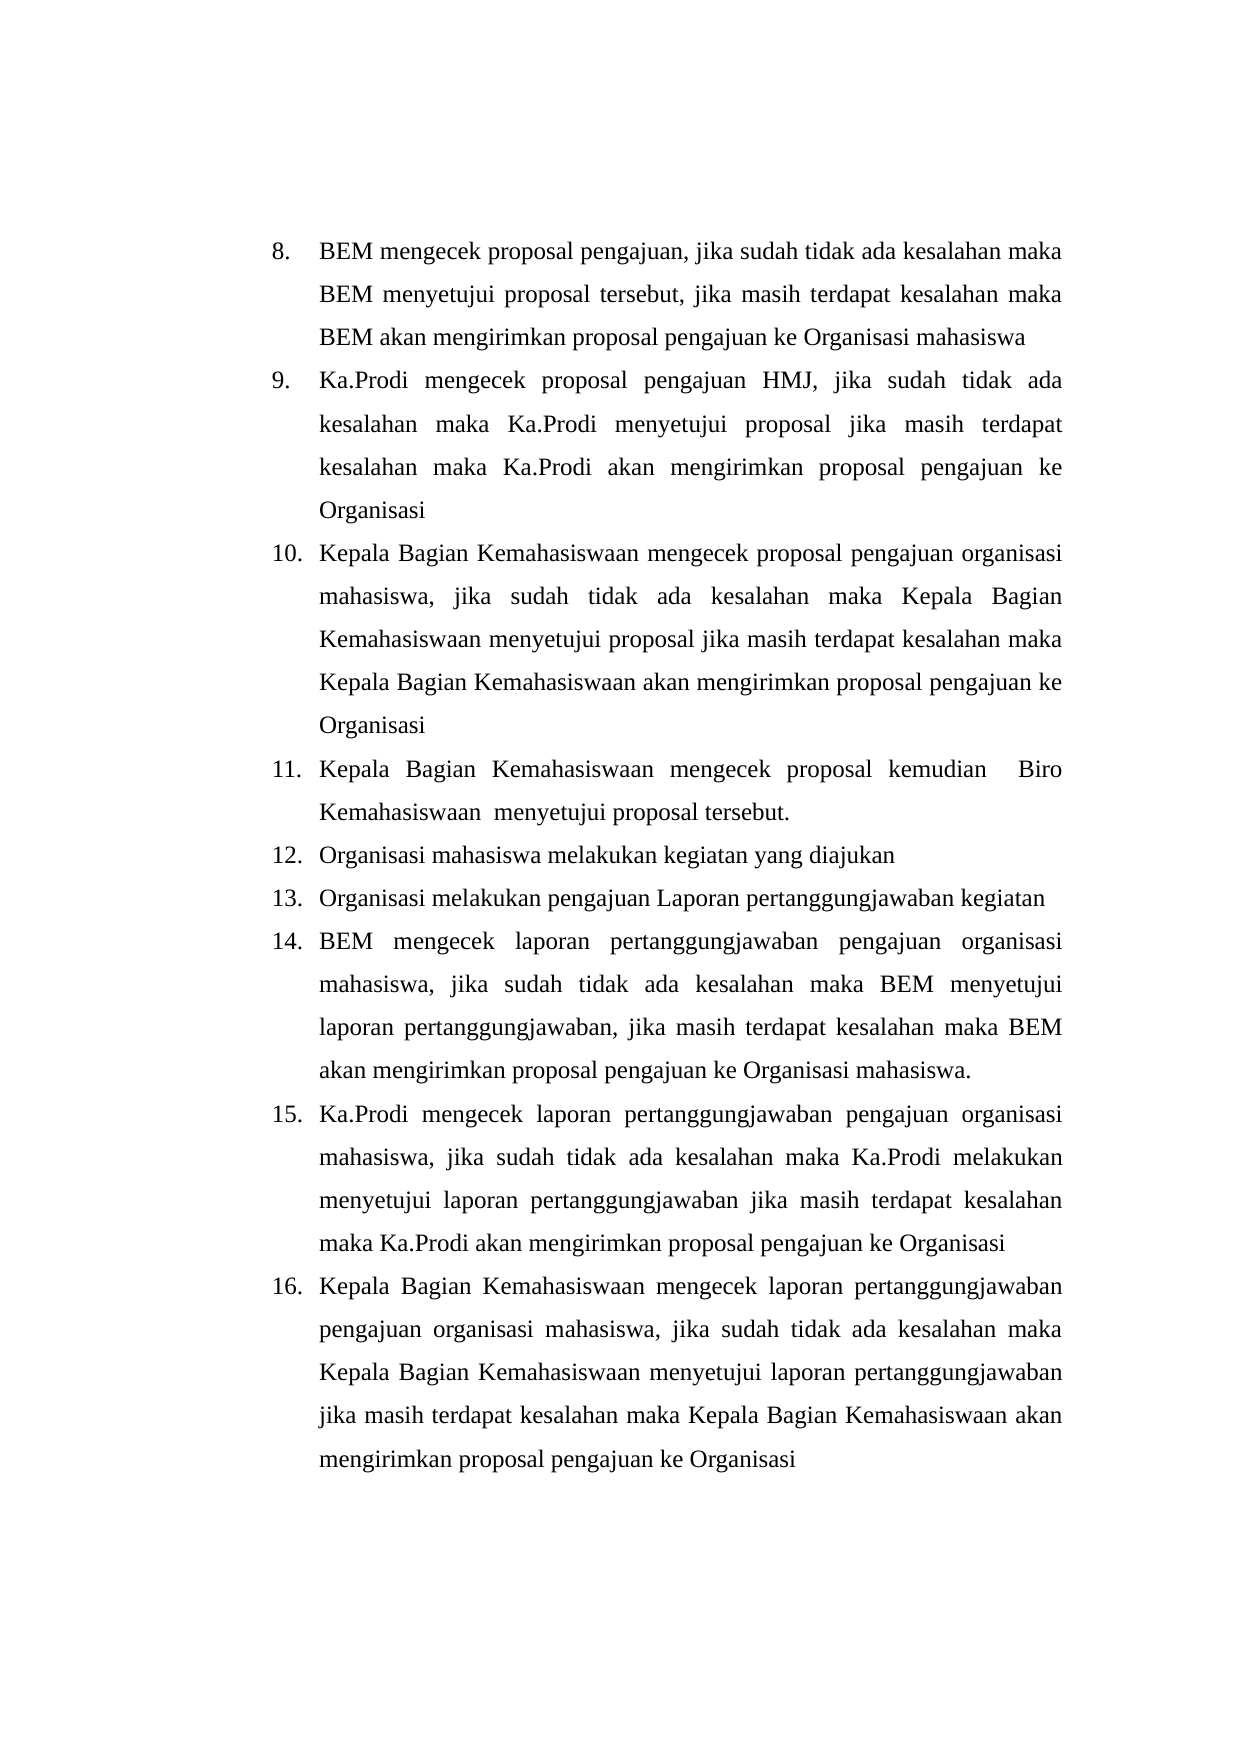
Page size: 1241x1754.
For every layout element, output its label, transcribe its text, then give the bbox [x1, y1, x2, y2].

list Kepala Bagian Kemahasiswaan mengecek proposal pengajuan organisasi mahasiswa, jika sudah tidak ada kesalahan maka Kepala Bagian Kemahasiswaan menyetujui proposal jika masih terdapat kesalahan maka Kepala Bagian Kemahasiswaan akan mengirimkan proposal pengajuan ke Organisasi [272, 538, 1063, 739]
list Kepala Bagian Kemahasiswaan mengecek laporan pertanggungjawaban pengajuan organisasi mahasiswa, jika sudah tidak ada kesalahan maka Kepala Bagian Kemahasiswaan menyetujui laporan pertanggungjawaban jika masih terdapat kesalahan maka Kepala Bagian Kemahasiswaan akan mengirimkan proposal pengajuan ke Organisasi [272, 1271, 1063, 1472]
list Ka.Prodi mengecek laporan pertanggungjawaban pengajuan organisasi mahasiswa, jika sudah tidak ada kesalahan maka Ka.Prodi melakukan menyetujui laporan pertanggungjawaban jika masih terdapat kesalahan maka Ka.Prodi akan mengirimkan proposal pengajuan ke Organisasi [272, 1099, 1063, 1257]
list BEM mengecek proposal pengajuan, jika sudah tidak ada kesalahan maka BEM menyetujui proposal tersebut, jika masih terdapat kesalahan maka BEM akan mengirimkan proposal pengajuan ke Organisasi mahasiswa [272, 236, 1063, 351]
list BEM mengecek laporan pertanggungjawaban pengajuan organisasi mahasiswa, jika sudah tidak ada kesalahan maka BEM menyetujui laporan pertanggungjawaban, jika masih terdapat kesalahan maka BEM akan mengirimkan proposal pengajuan ke Organisasi mahasiswa. [272, 926, 1063, 1084]
list Organisasi mahasiswa melakukan kegiatan yang diajukan [272, 840, 1063, 869]
list Ka.Prodi mengecek proposal pengajuan HMJ, jika sudah tidak ada kesalahan maka Ka.Prodi menyetujui proposal jika masih terdapat kesalahan maka Ka.Prodi akan mengirimkan proposal pengajuan ke Organisasi [272, 366, 1063, 524]
list Kepala Bagian Kemahasiswaan mengecek proposal kemudian Biro Kemahasiswaan menyetujui proposal tersebut. [272, 754, 1063, 826]
list Organisasi melakukan pengajuan Laporan pertanggungjawaban kegiatan [272, 883, 1063, 912]
